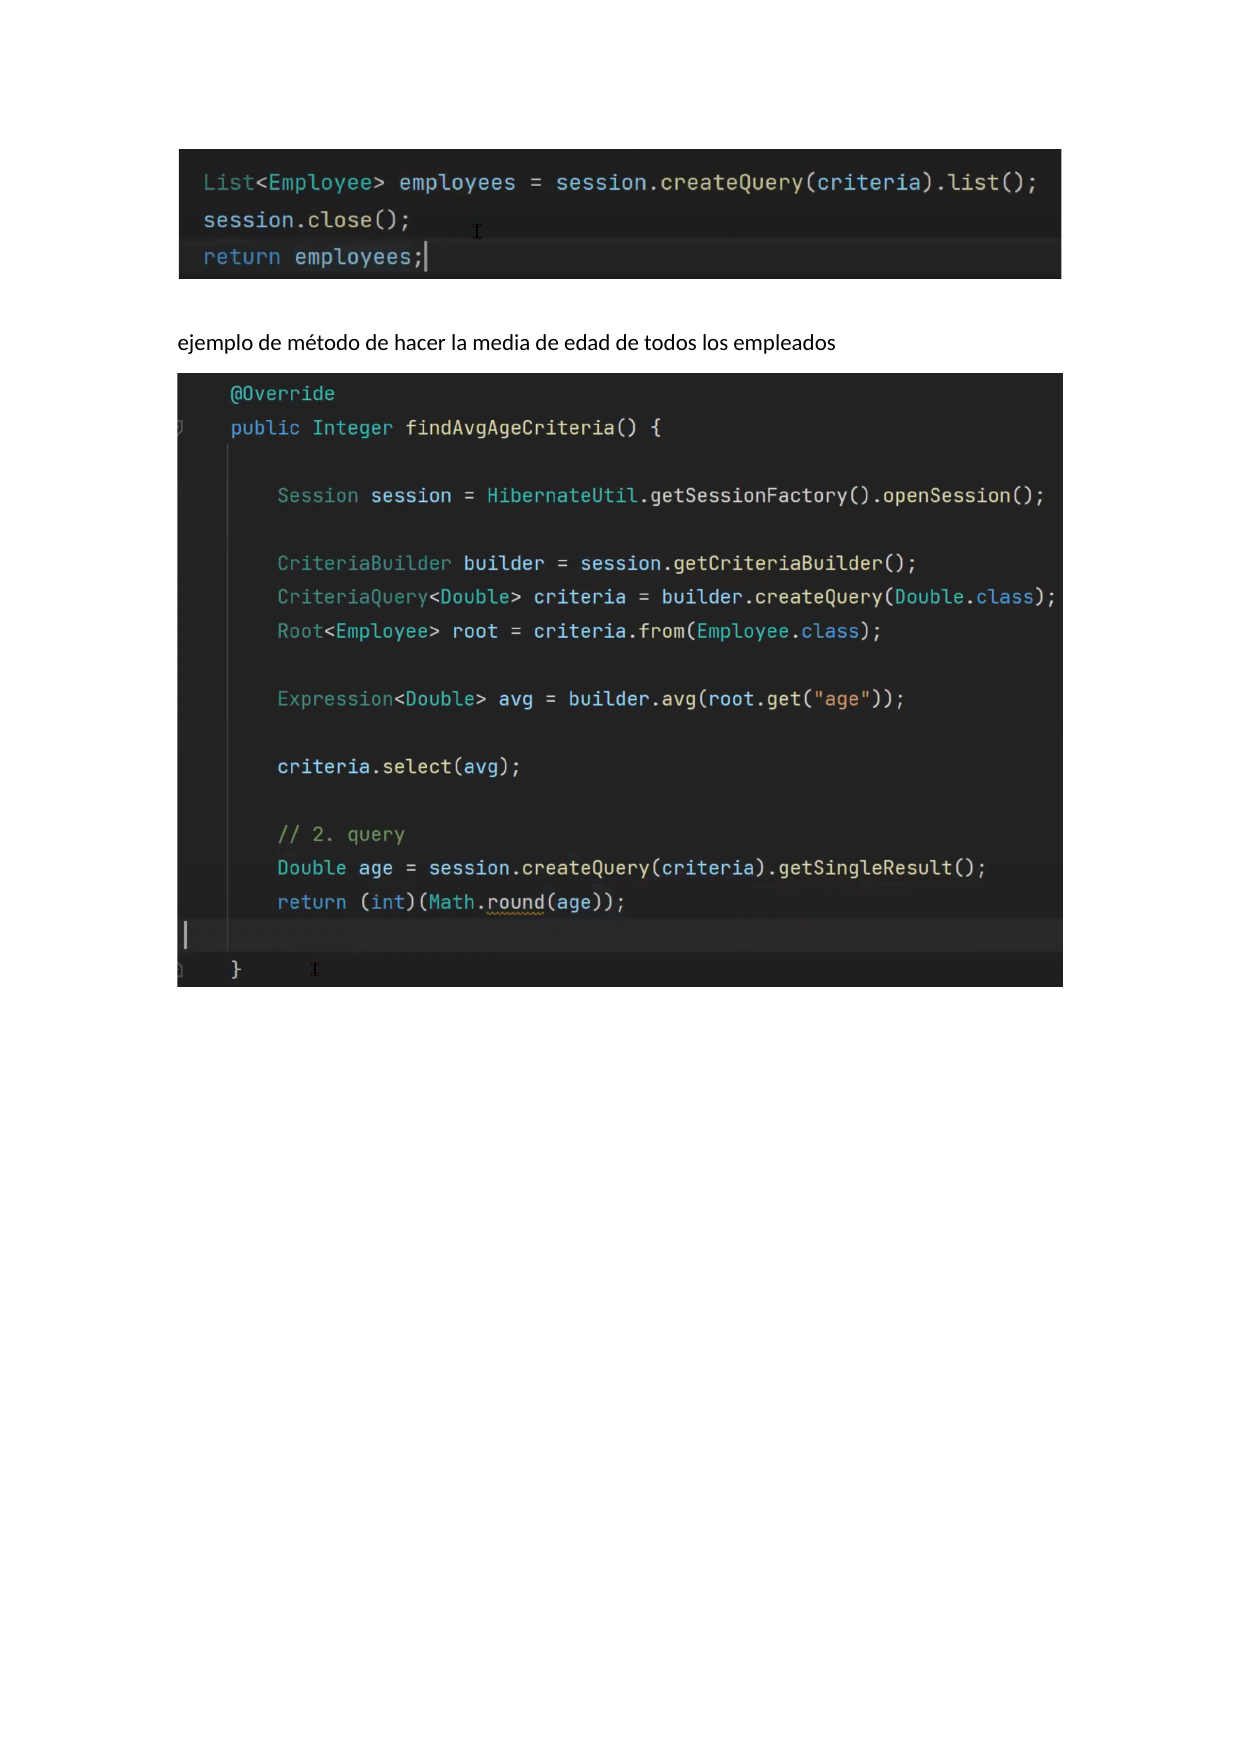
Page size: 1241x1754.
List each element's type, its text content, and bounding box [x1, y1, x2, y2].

picture [177, 373, 1063, 987]
picture [178, 149, 1062, 279]
text ejemplo de método de hacer la media de edad de todos los empleados [177, 328, 1063, 356]
